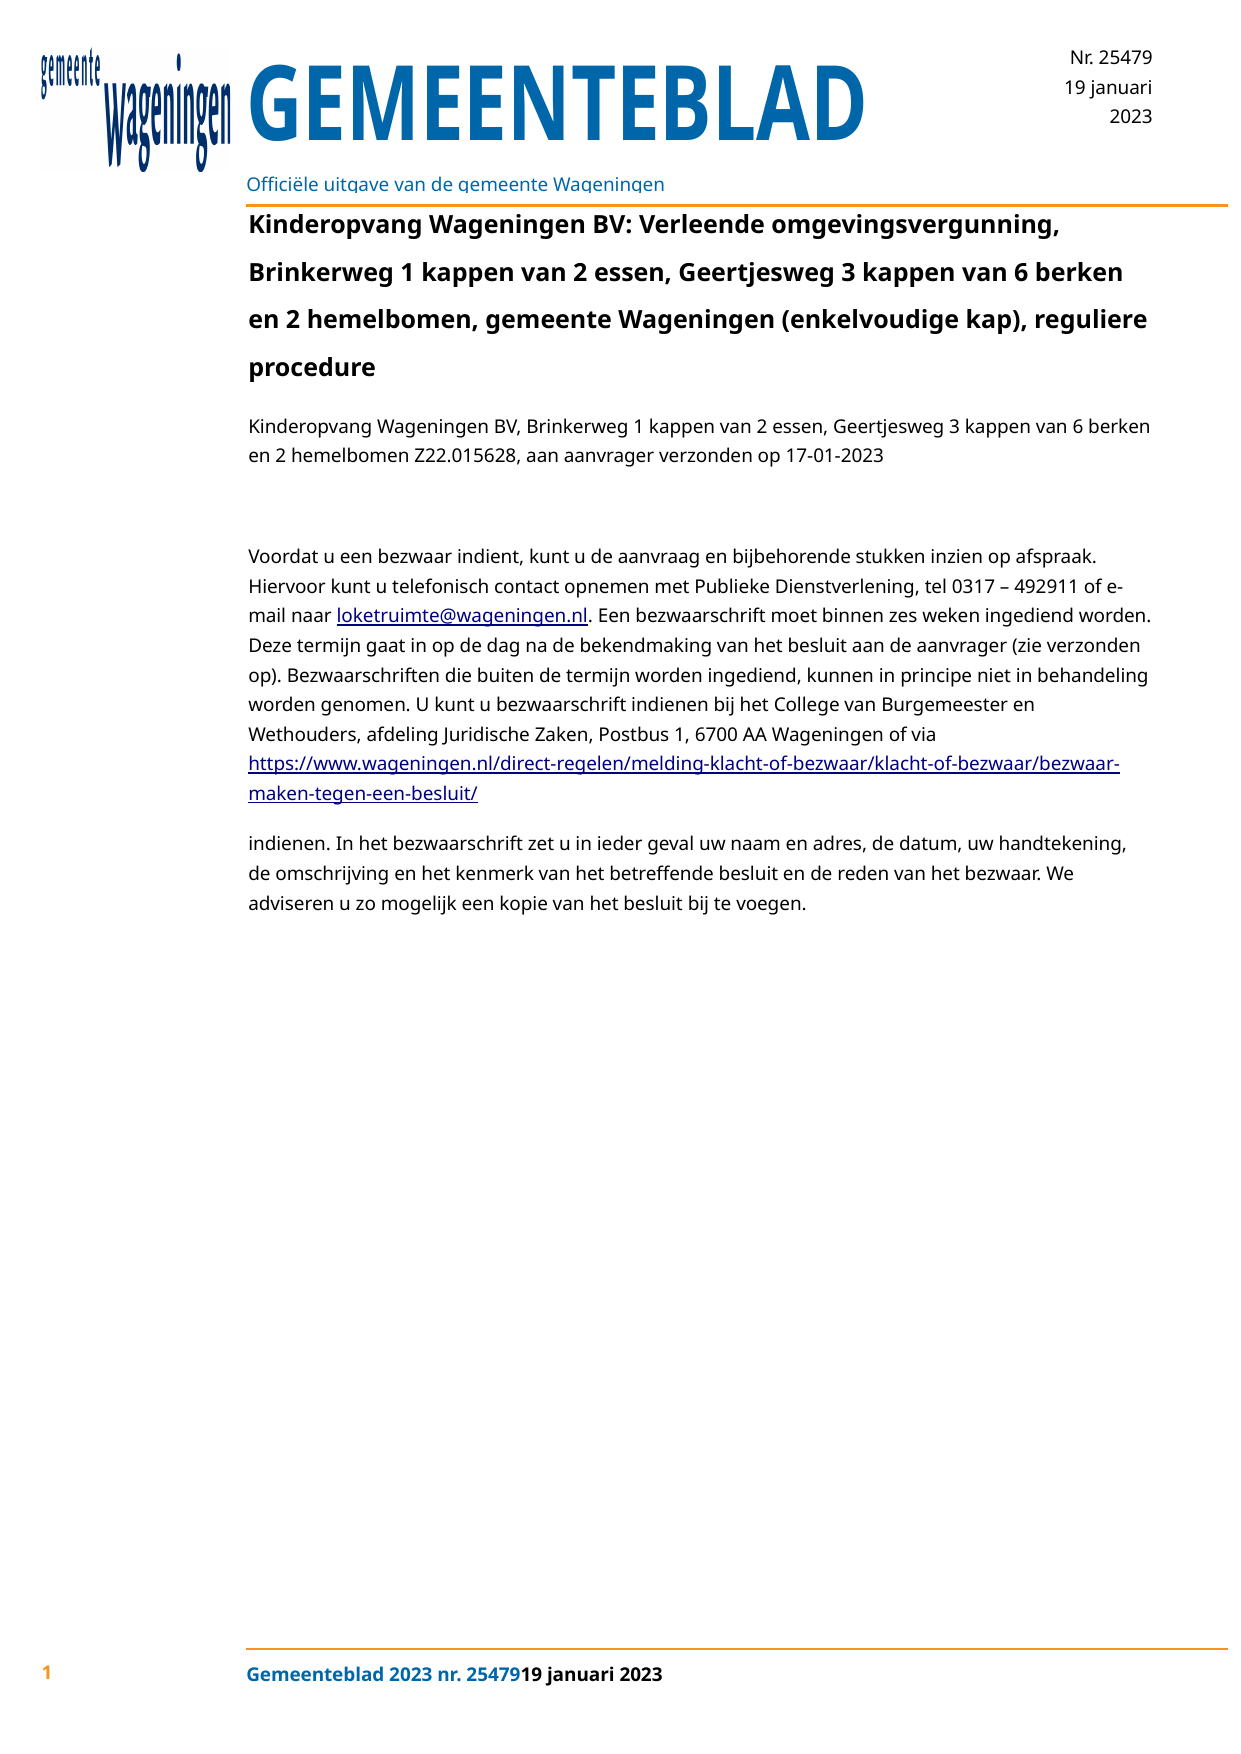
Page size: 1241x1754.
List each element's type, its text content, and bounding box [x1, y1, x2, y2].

text Voordat u een bezwaar indient, kunt u de aanvraag en bijbehorende stukken inzien op afspraak. Hiervoor kunt u telefonisch contact opnemen met Publieke Dienstverlening, tel 0317 – 492911 of e-mail naar loketruimte@wageningen.nl. Een bezwaarschrift moet binnen zes weken ingediend worden. Deze termijn gaat in op de dag na de bekendmaking van het besluit aan de aanvrager (zie verzonden op). Bezwaarschriften die buiten de termijn worden ingediend, kunnen in principe niet in behandeling worden genomen. U kunt u bezwaarschrift indienen bij het College van Burgemeester en Wethouders, afdeling Juridische Zaken, Postbus 1, 6700 AA Wageningen of via https://www.wageningen.nl/direct-regelen/melding-klacht-of-bezwaar/klacht-of-bezwaar/bezwaar-maken-tegen-een-besluit/ [248, 543, 1152, 806]
text Kinderopvang Wageningen BV, Brinkerweg 1 kappen van 2 essen, Geertjesweg 3 kappen van 6 berken en 2 hemelbomen Z22.015628, aan aanvrager verzonden op 17-01-2023 [248, 413, 1152, 468]
picture [41, 47, 231, 172]
text indienen. In het bezwaarschrift zet u in ieder geval uw naam en adres, de datum, uw handtekening, de omschrijving en het kenmerk van het betreffende besluit en de reden van het bezwaar. We adviseren u zo mogelijk een kopie van het besluit bij te voegen. [248, 831, 1152, 916]
text Kinderopvang Wageningen BV: Verleende omgevingsvergunning, Brinkerweg 1 kappen van 2 essen, Geertjesweg 3 kappen van 6 berken en 2 hemelbomen, gemeente Wageningen (enkelvoudige kap), reguliere procedure [248, 207, 1152, 384]
